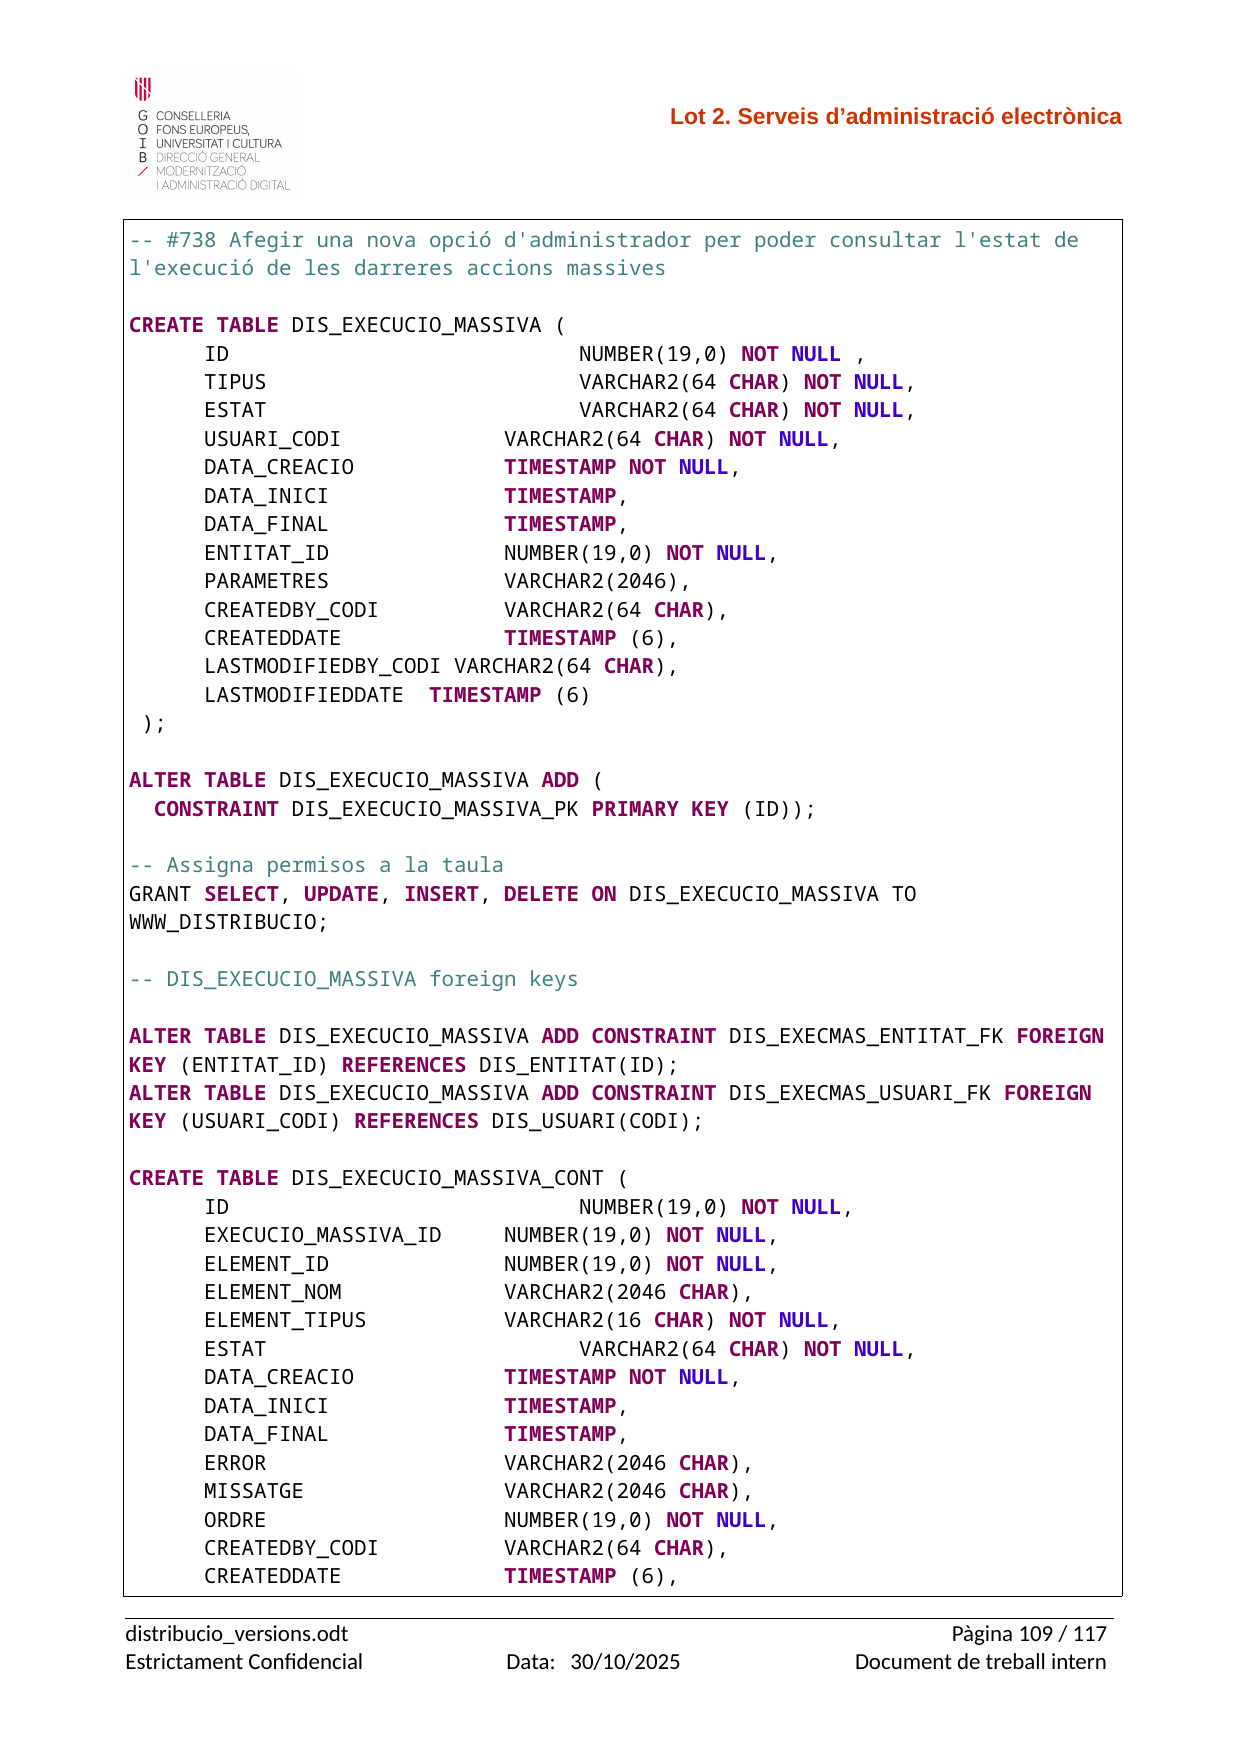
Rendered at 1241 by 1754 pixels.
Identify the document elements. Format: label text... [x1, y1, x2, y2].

picture [126, 70, 299, 197]
table_header -- #738 Afegir una nova opció d'administrador per poder consultar l'estat de l'execució de les darreres accions massives CREATE TABLE DIS_EXECUCIO_MASSIVA ( ID NUMBER(19,0) NOT NULL , TIPUS VARCHAR2(64 CHAR) NOT NULL, ESTAT VARCHAR2(64 CHAR) NOT NULL, USUARI_CODI VARCHAR2(64 CHAR) NOT NULL, DATA_CREACIO TIMESTAMP NOT NULL, DATA_INICI TIMESTAMP, DATA_FINAL TIMESTAMP, ENTITAT_ID NUMBER(19,0) NOT NULL, PARAMETRES VARCHAR2(2046), CREATEDBY_CODI VARCHAR2(64 CHAR), CREATEDDATE TIMESTAMP (6), LASTMODIFIEDBY_CODI VARCHAR2(64 CHAR), LASTMODIFIEDDATE TIMESTAMP (6) ); ALTER TABLE DIS_EXECUCIO_MASSIVA ADD ( CONSTRAINT DIS_EXECUCIO_MASSIVA_PK PRIMARY KEY (ID)); -- Assigna permisos a la taula GRANT SELECT, UPDATE, INSERT, DELETE ON DIS_EXECUCIO_MASSIVA TO WWW_DISTRIBUCIO; -- DIS_EXECUCIO_MASSIVA foreign keys ALTER TABLE DIS_EXECUCIO_MASSIVA ADD CONSTRAINT DIS_EXECMAS_ENTITAT_FK FOREIGN KEY (ENTITAT_ID) REFERENCES DIS_ENTITAT(ID); ALTER TABLE DIS_EXECUCIO_MASSIVA ADD CONSTRAINT DIS_EXECMAS_USUARI_FK FOREIGN KEY (USUARI_CODI) REFERENCES DIS_USUARI(CODI); CREATE TABLE DIS_EXECUCIO_MASSIVA_CONT ( ID NUMBER(19,0) NOT NULL, EXECUCIO_MASSIVA_ID NUMBER(19,0) NOT NULL, ELEMENT_ID NUMBER(19,0) NOT NULL, ELEMENT_NOM VARCHAR2(2046 CHAR), ELEMENT_TIPUS VARCHAR2(16 CHAR) NOT NULL, ESTAT VARCHAR2(64 CHAR) NOT NULL, DATA_CREACIO TIMESTAMP NOT NULL, DATA_INICI TIMESTAMP, DATA_FINAL TIMESTAMP, ERROR VARCHAR2(2046 CHAR), MISSATGE VARCHAR2(2046 CHAR), ORDRE NUMBER(19,0) NOT NULL, CREATEDBY_CODI VARCHAR2(64 CHAR), CREATEDDATE TIMESTAMP (6), [124, 220, 1122, 1596]
